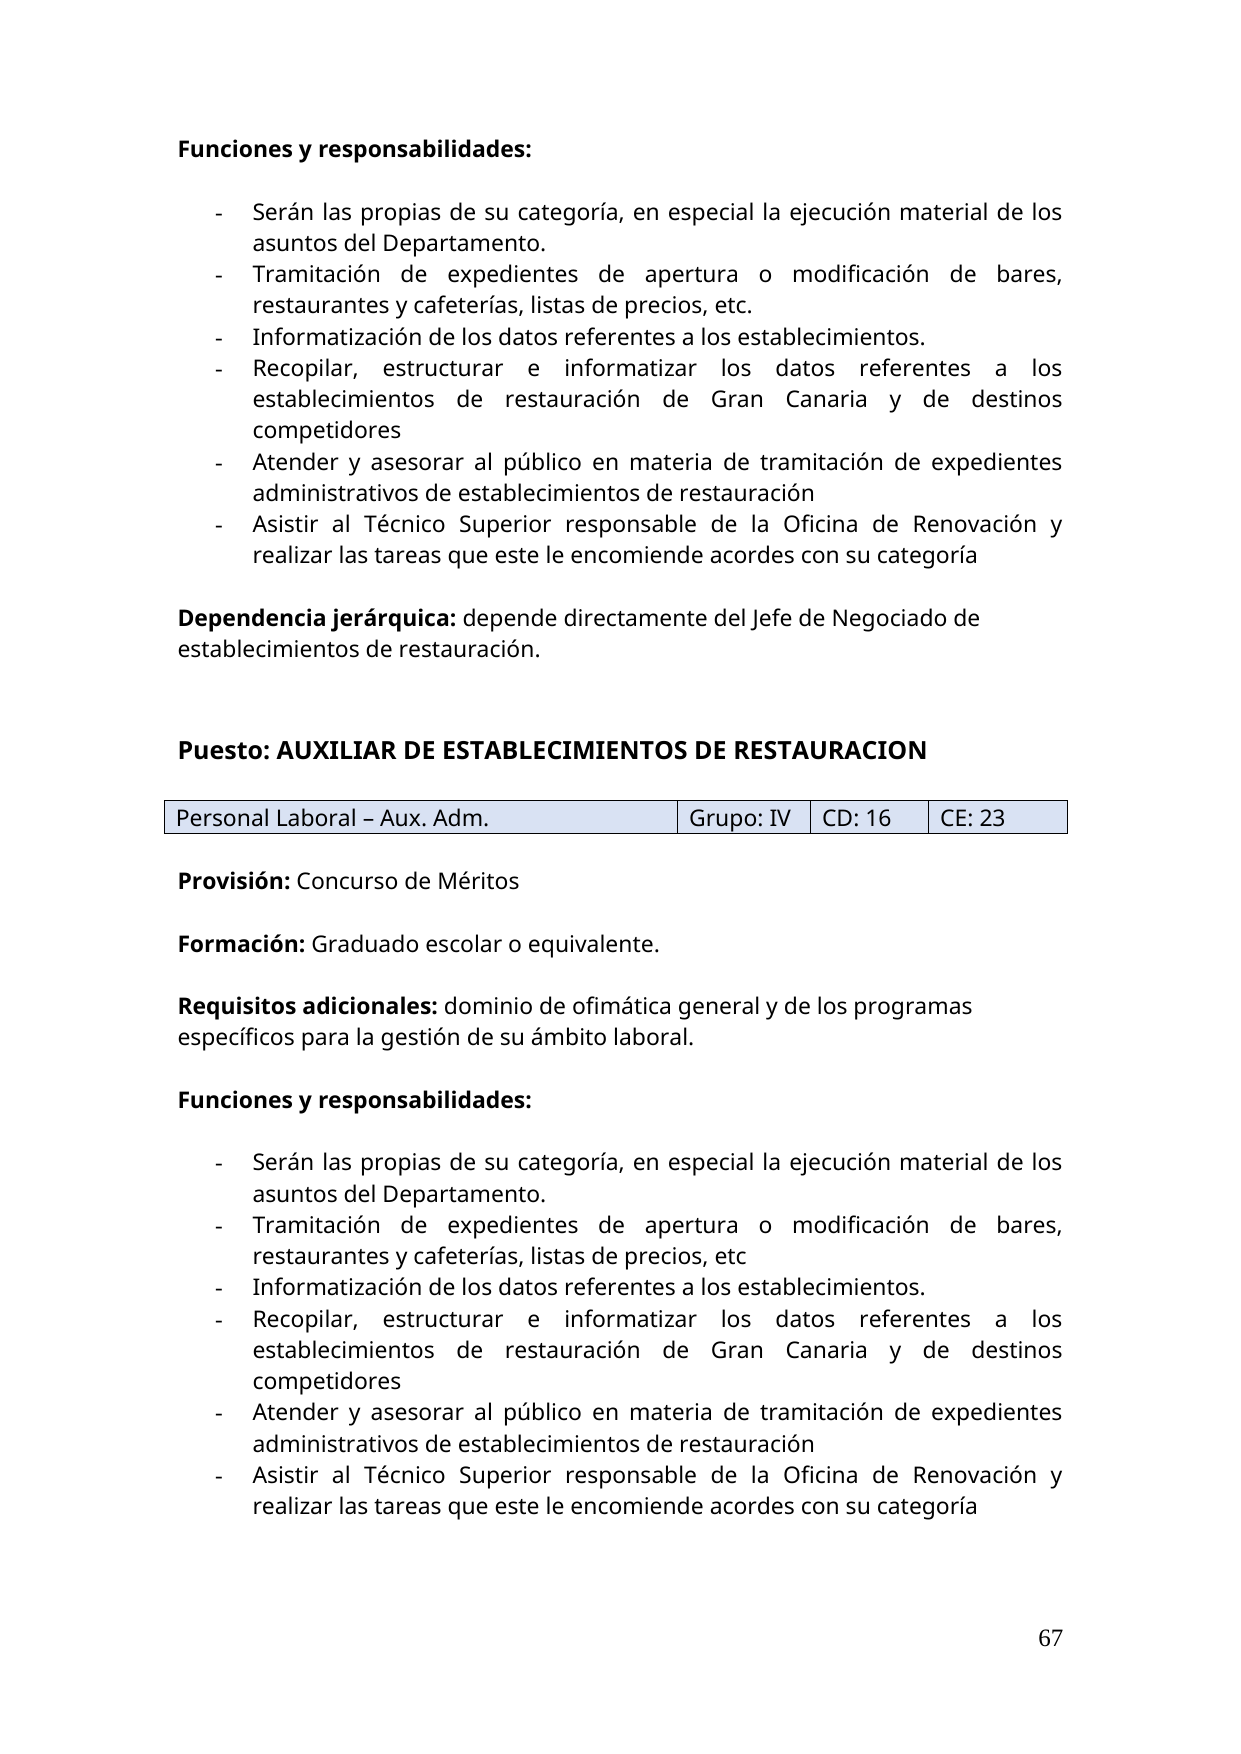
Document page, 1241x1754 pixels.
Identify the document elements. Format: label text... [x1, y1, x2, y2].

list Informatización de los datos referentes a los establecimientos. [215, 320, 1063, 352]
list Serán las propias de su categoría, en especial la ejecución material de los asuntos del Departamento. [215, 195, 1063, 258]
list Atender y asesorar al público en materia de tramitación de expedientes administrativos de establecimientos de restauración [215, 1396, 1063, 1459]
list Asistir al Técnico Superior responsable de la Oficina de Renovación y realizar las tareas que este le encomiende acordes con su categoría [215, 508, 1063, 570]
table_header CD: 16 [811, 801, 928, 833]
table_header CE: 23 [929, 801, 1067, 833]
text Provisión: Concurso de Méritos [177, 865, 1063, 896]
list Tramitación de expedientes de apertura o modificación de bares, restaurantes y cafeterías, listas de precios, etc [215, 1209, 1063, 1271]
text Funciones y responsabilidades: [177, 133, 1063, 164]
list Informatización de los datos referentes a los establecimientos. [215, 1271, 1063, 1302]
list Recopilar, estructurar e informatizar los datos referentes a los establecimientos de restauración de Gran Canaria y de destinos competidores [215, 352, 1063, 445]
table_header Grupo: IV [678, 801, 810, 833]
text Requisitos adicionales: dominio de ofimática general y de los programas específicos para la gestión de su ámbito laboral. [177, 990, 1063, 1052]
text Funciones y responsabilidades: [177, 1084, 1063, 1115]
list Recopilar, estructurar e informatizar los datos referentes a los establecimientos de restauración de Gran Canaria y de destinos competidores [215, 1302, 1063, 1396]
text Dependencia jerárquica: depende directamente del Jefe de Negociado de establecimientos de restauración. [177, 602, 1063, 664]
list Tramitación de expedientes de apertura o modificación de bares, restaurantes y cafeterías, listas de precios, etc. [215, 258, 1063, 320]
table_header Personal Laboral – Aux. Adm. [165, 801, 677, 833]
list Serán las propias de su categoría, en especial la ejecución material de los asuntos del Departamento. [215, 1146, 1063, 1209]
text Formación: Graduado escolar o equivalente. [177, 927, 1063, 959]
list Asistir al Técnico Superior responsable de la Oficina de Renovación y realizar las tareas que este le encomiende acordes con su categoría [215, 1459, 1063, 1521]
subtitle Puesto: AUXILIAR DE ESTABLECIMIENTOS DE RESTAURACION [177, 732, 1063, 766]
list Atender y asesorar al público en materia de tramitación de expedientes administrativos de establecimientos de restauración [215, 445, 1063, 508]
